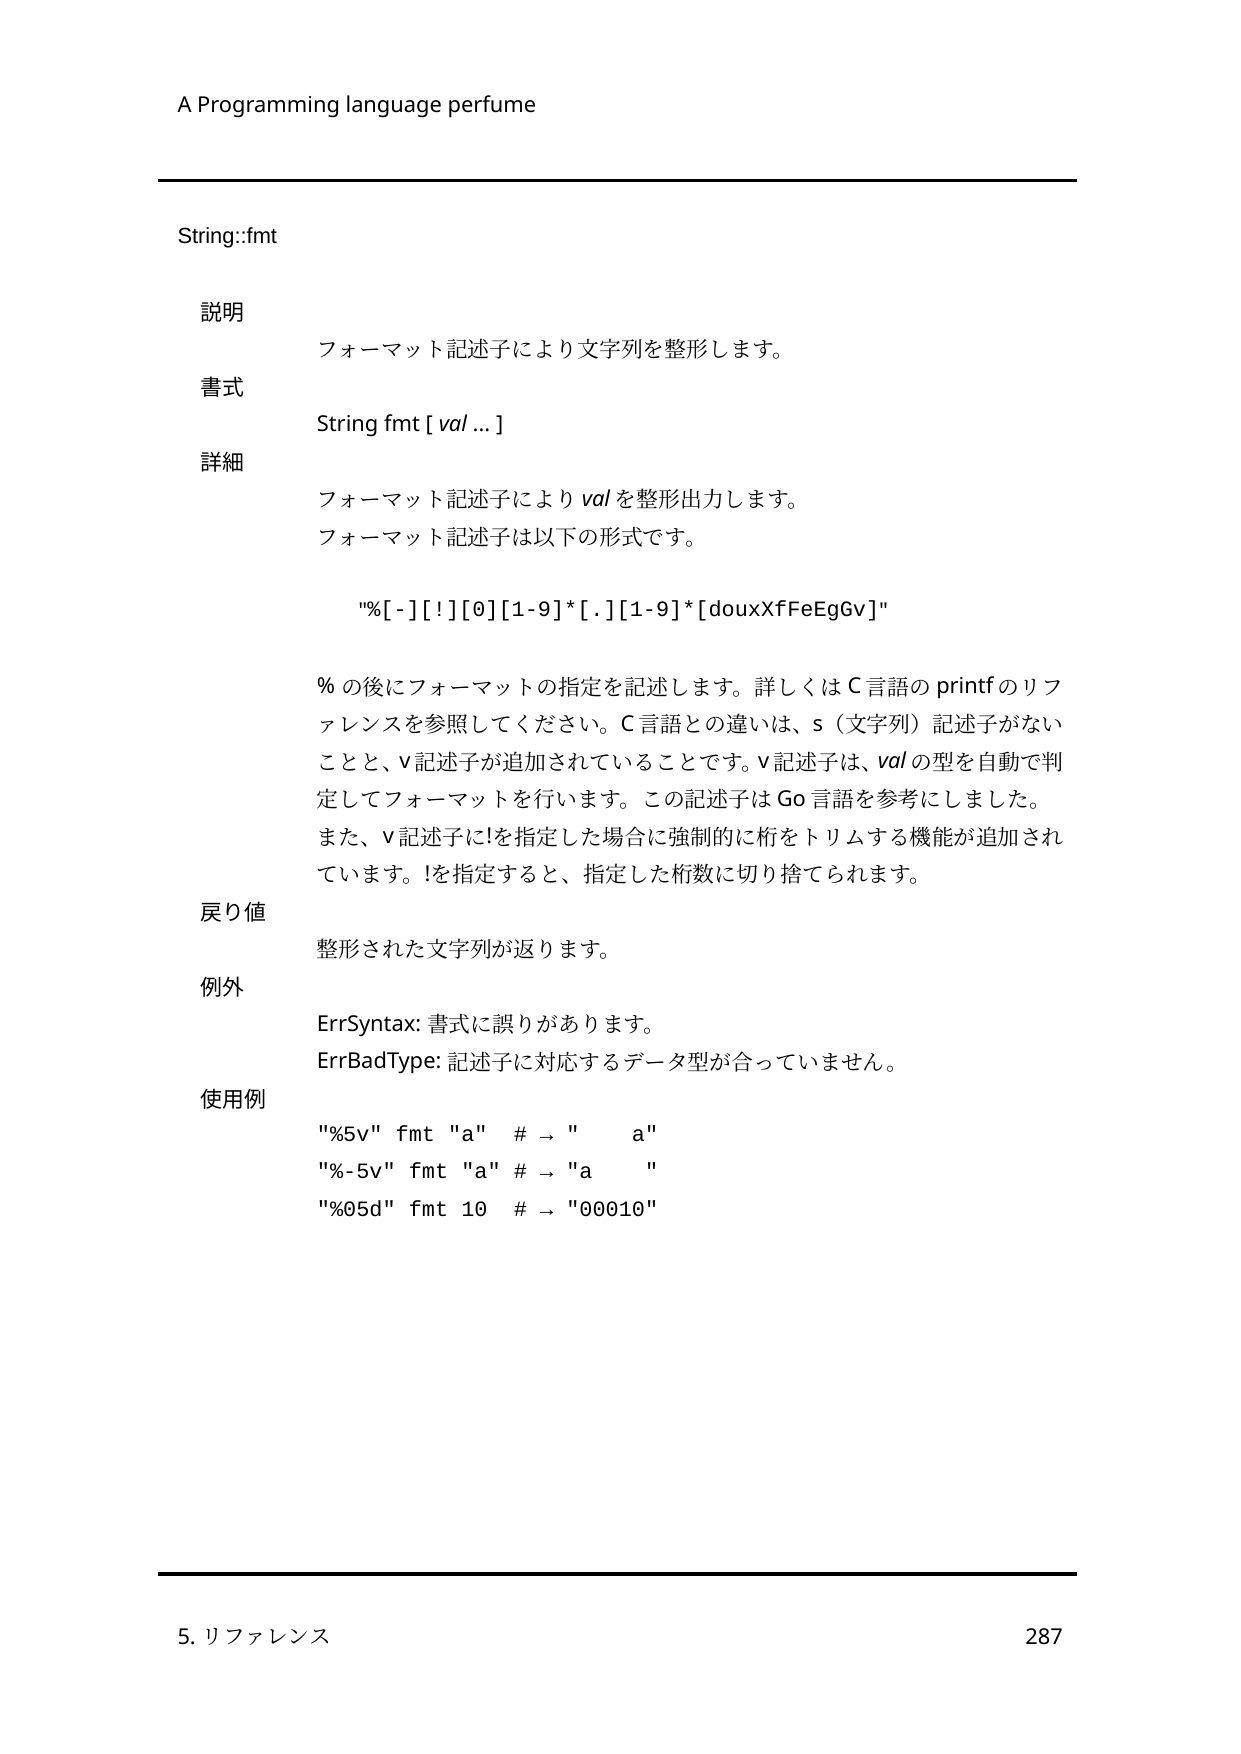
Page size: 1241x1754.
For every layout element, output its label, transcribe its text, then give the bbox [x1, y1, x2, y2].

table_cell ErrSyntax: 書式に誤りがあります。 ErrBadType: 記述子に対応するデータ型が合っていません。 [317, 967, 1063, 1079]
table_cell String fmt [ val ... ] [317, 367, 1063, 442]
table_header 説明 [200, 292, 317, 367]
table_cell "%5v" fmt "a" # → " a" "%-5v" fmt "a" # → "a " "%05d" fmt 10 # → "00010" [317, 1079, 1063, 1267]
table_cell 詳細 [200, 442, 317, 892]
table_cell フォーマット記述子によりvalを整形出力します。 フォーマット記述子は以下の形式です。 "%[-][!][0][1-9]*[.][1-9]*[douxXfFeEgGv]" % の後にフォーマットの指定を記述します。詳しくはC言語のprintfのリファレンスを参照してください。C言語との違いは、s（文字列）記述子がないことと、v記述子が追加されていることです。v記述子は、valの型を自動で判定してフォーマットを行います。この記述子はGo言語を参考にしました。 また、v記述子に!を指定した場合に強制的に桁をトリムする機能が追加されています。!を指定すると、指定した桁数に切り捨てられます。 [317, 442, 1063, 892]
table_cell 戻り値 [200, 892, 317, 967]
table_cell 整形された文字列が返ります。 [317, 892, 1063, 967]
subtitle String::fmt [177, 217, 1063, 254]
table_header フォーマット記述子により文字列を整形します。 [317, 292, 1063, 367]
table_cell 書式 [200, 367, 317, 442]
table_cell 例外 [200, 967, 317, 1079]
table_cell 使用例 [200, 1079, 317, 1267]
